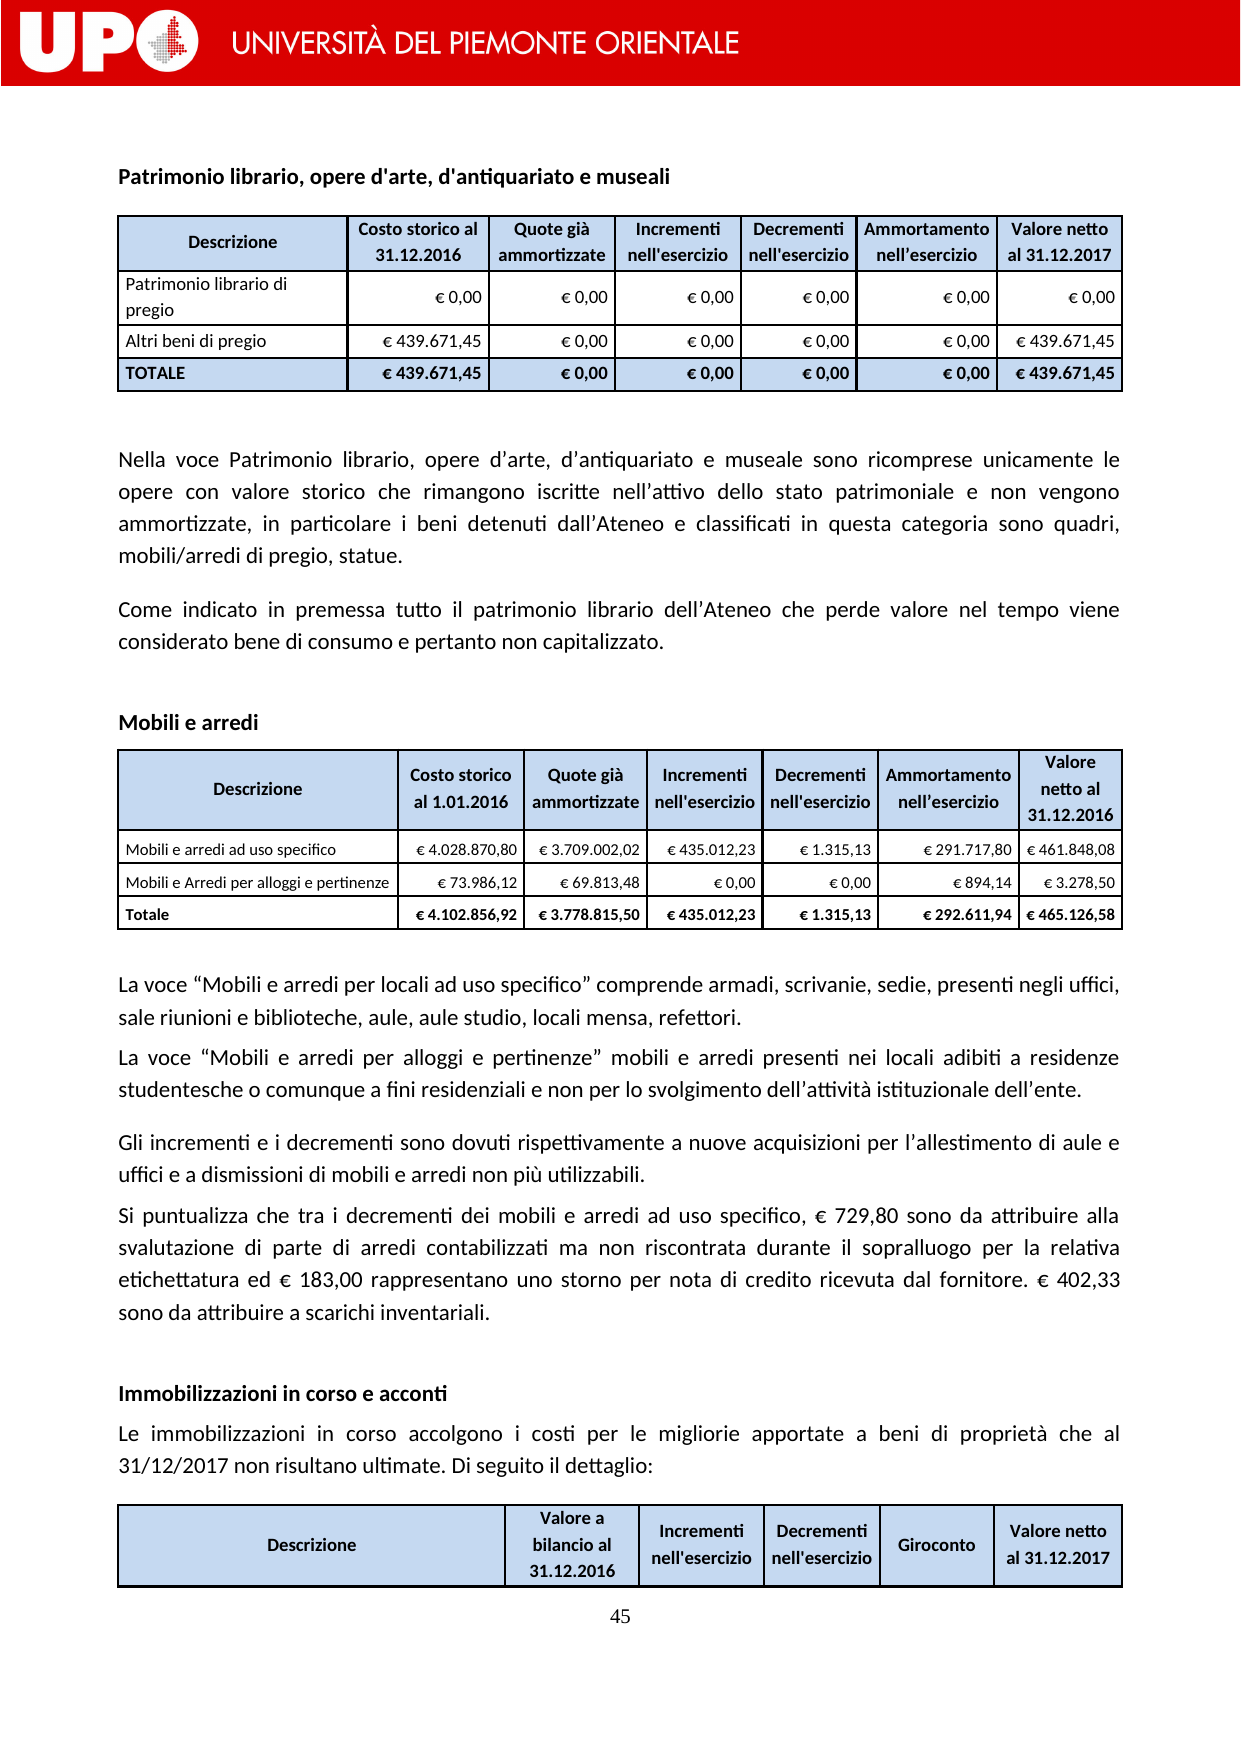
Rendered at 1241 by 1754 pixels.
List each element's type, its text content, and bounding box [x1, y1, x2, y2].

table_header Incrementi nell'esercizio [648, 751, 761, 829]
text Patrimonio librario, opere d'arte, d'antiquariato e museali [118, 162, 1122, 190]
table_cell € 894,14 [879, 864, 1018, 895]
table_cell € 69.813,48 [525, 864, 646, 895]
table_cell € 435.012,23 [648, 897, 761, 928]
table_cell € 0,00 [742, 272, 855, 324]
table_cell € 0,00 [490, 272, 614, 324]
text Mobili e arredi [118, 708, 1122, 736]
text La voce “Mobili e arredi per alloggi e pertinenze” mobili e arredi presenti nei locali adibiti a residenze studentesche o comunque a fini residenziali e non per lo svolgimento dell’attività istituzionale dell’ente. [118, 1043, 1122, 1103]
table_cell € 439.671,45 [998, 326, 1121, 357]
table_cell € 0,00 [616, 272, 740, 324]
text Come indicato in premessa tutto il patrimonio librario dell’Ateneo che perde valore nel tempo viene considerato bene di consumo e pertanto non capitalizzato. [118, 595, 1122, 655]
table_cell € 0,00 [742, 326, 855, 357]
table_header Giroconto [881, 1506, 993, 1585]
table_header Incrementi nell'esercizio [640, 1506, 763, 1585]
table_cell Mobili e Arredi per alloggi e pertinenze [119, 864, 397, 895]
table_cell € 73.986,12 [399, 864, 523, 895]
table_cell Patrimonio librario di pregio [119, 272, 346, 324]
table_cell € 0,00 [858, 359, 996, 390]
table_cell € 1.315,13 [764, 897, 877, 928]
table_cell € 3.709.002,02 [525, 831, 646, 862]
table_header Quote già ammortizzate [490, 217, 614, 270]
table_cell Altri beni di pregio [119, 326, 346, 357]
table_cell € 0,00 [764, 864, 877, 895]
table_cell € 439.671,45 [349, 326, 488, 357]
table_header Costo storico al 1.01.2016 [399, 751, 523, 829]
table_header Valore netto al 31.12.2017 [995, 1506, 1121, 1585]
table_cell € 3.278,50 [1020, 864, 1121, 895]
text Immobilizzazioni in corso e acconti [118, 1379, 1122, 1407]
table_header Decrementi nell'esercizio [742, 217, 855, 270]
table_cell € 0,00 [490, 326, 614, 357]
text La voce “Mobili e arredi per locali ad uso specifico” comprende armadi, scrivanie, sedie, presenti negli uffici, sale riunioni e biblioteche, aule, aule studio, locali mensa, refettori. [118, 970, 1122, 1031]
table_cell € 291.717,80 [879, 831, 1018, 862]
table_header Ammortamento nell’esercizio [858, 217, 996, 270]
table_header Costo storico al 31.12.2016 [349, 217, 488, 270]
table_cell € 0,00 [648, 864, 761, 895]
table_cell € 3.778.815,50 [525, 897, 646, 928]
table_header Incrementi nell'esercizio [616, 217, 740, 270]
table_header Descrizione [119, 217, 346, 270]
table_cell € 465.126,58 [1020, 897, 1121, 928]
text Si puntualizza che tra i decrementi dei mobili e arredi ad uso specifico, € 729,80 sono da attribuire alla svalutazione di parte di arredi contabilizzati ma non riscontrata durante il sopralluogo per la relativa etichettatura ed € 183,00 rappresentano uno storno per nota di credito ricevuta dal fornitore. € 402,33 sono da attribuire a scarichi inventariali. [118, 1201, 1122, 1326]
table_cell € 439.671,45 [349, 359, 488, 390]
table_header Quote già ammortizzate [525, 751, 646, 829]
table_cell € 435.012,23 [648, 831, 761, 862]
table_cell € 461.848,08 [1020, 831, 1121, 862]
table_header Valore netto al 31.12.2017 [998, 217, 1121, 270]
table_header Ammortamento nell’esercizio [879, 751, 1018, 829]
table_header Decrementi nell'esercizio [765, 1506, 879, 1585]
table_cell € 292.611,94 [879, 897, 1018, 928]
text Nella voce Patrimonio librario, opere d’arte, d’antiquariato e museale sono ricomprese unicamente le opere con valore storico che rimangono iscritte nell’attivo dello stato patrimoniale e non vengono ammortizzate, in particolare i beni detenuti dall’Ateneo e classificati in questa categoria sono quadri, mobili/arredi di pregio, statue. [118, 445, 1122, 570]
table_cell € 0,00 [490, 359, 614, 390]
table_cell € 0,00 [616, 326, 740, 357]
table_cell Totale [119, 897, 397, 928]
table_header Decrementi nell'esercizio [764, 751, 877, 829]
table_cell TOTALE [119, 359, 346, 390]
table_cell € 0,00 [616, 359, 740, 390]
table_cell € 0,00 [349, 272, 488, 324]
text Gli incrementi e i decrementi sono dovuti rispettivamente a nuove acquisizioni per l’allestimento di aule e uffici e a dismissioni di mobili e arredi non più utilizzabili. [118, 1128, 1122, 1188]
table_header Valore netto al 31.12.2016 [1020, 751, 1121, 829]
table_header Descrizione [119, 751, 397, 829]
table_cell € 0,00 [742, 359, 855, 390]
table_cell € 439.671,45 [998, 359, 1121, 390]
table_header Valore a bilancio al 31.12.2016 [506, 1506, 638, 1585]
table_cell € 0,00 [998, 272, 1121, 324]
table_cell € 0,00 [858, 326, 996, 357]
table_cell € 4.028.870,80 [399, 831, 523, 862]
table_cell € 0,00 [858, 272, 996, 324]
table_cell Mobili e arredi ad uso specifico [119, 831, 397, 862]
table_cell € 1.315,13 [764, 831, 877, 862]
table_header Descrizione [119, 1506, 504, 1585]
table_cell € 4.102.856,92 [399, 897, 523, 928]
text Le immobilizzazioni in corso accolgono i costi per le migliorie apportate a beni di proprietà che al 31/12/2017 non risultano ultimate. Di seguito il dettaglio: [118, 1419, 1122, 1479]
